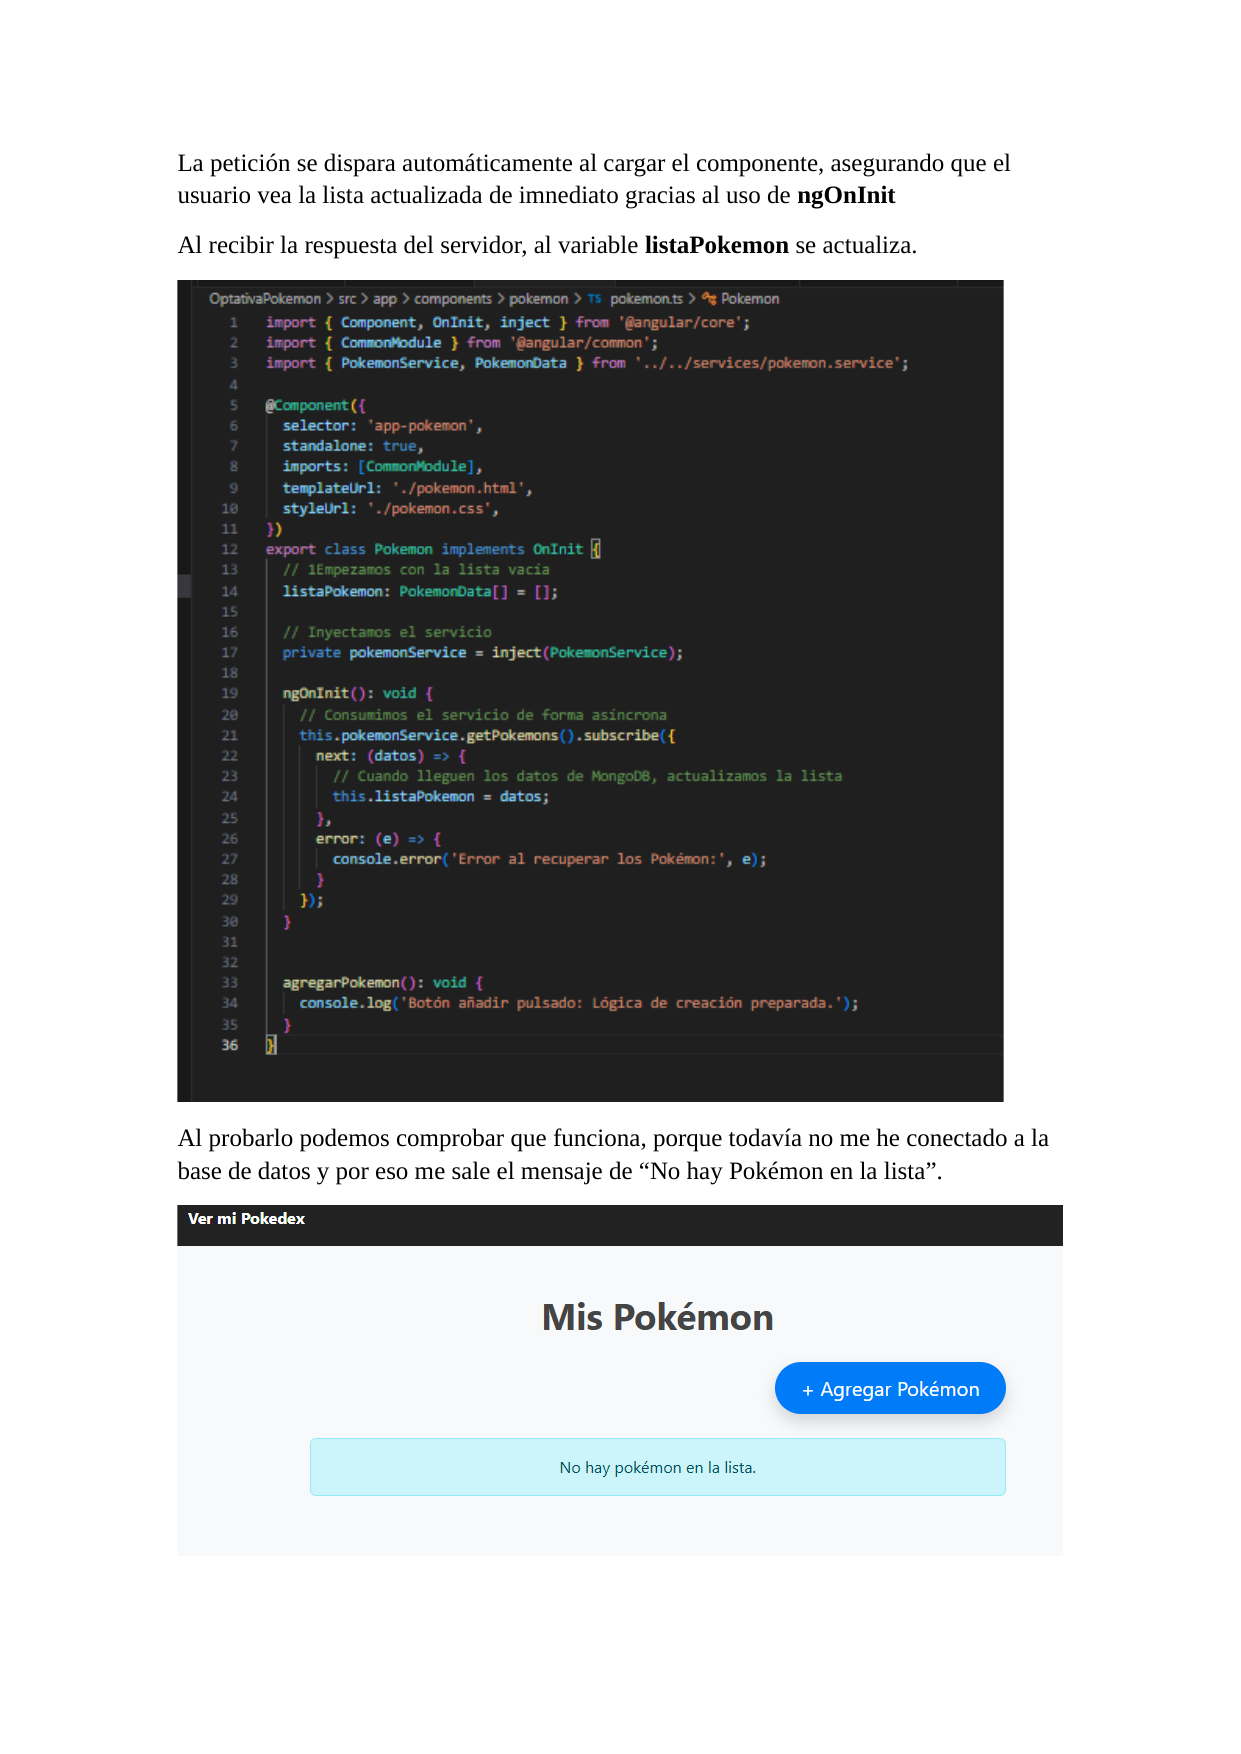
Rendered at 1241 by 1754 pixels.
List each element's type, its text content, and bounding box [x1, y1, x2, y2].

text Al recibir la respuesta del servidor, al variable listaPokemon se actualiza. [177, 230, 1063, 259]
text La petición se dispara automáticamente al cargar el componente, asegurando que el usuario vea la lista actualizada de imnediato gracias al uso de ngOnInit [177, 148, 1063, 209]
text Al probarlo podemos comprobar que funciona, porque todavía no me he conectado a la base de datos y por eso me sale el mensaje de “No hay Pokémon en la lista”. [177, 1123, 1063, 1185]
